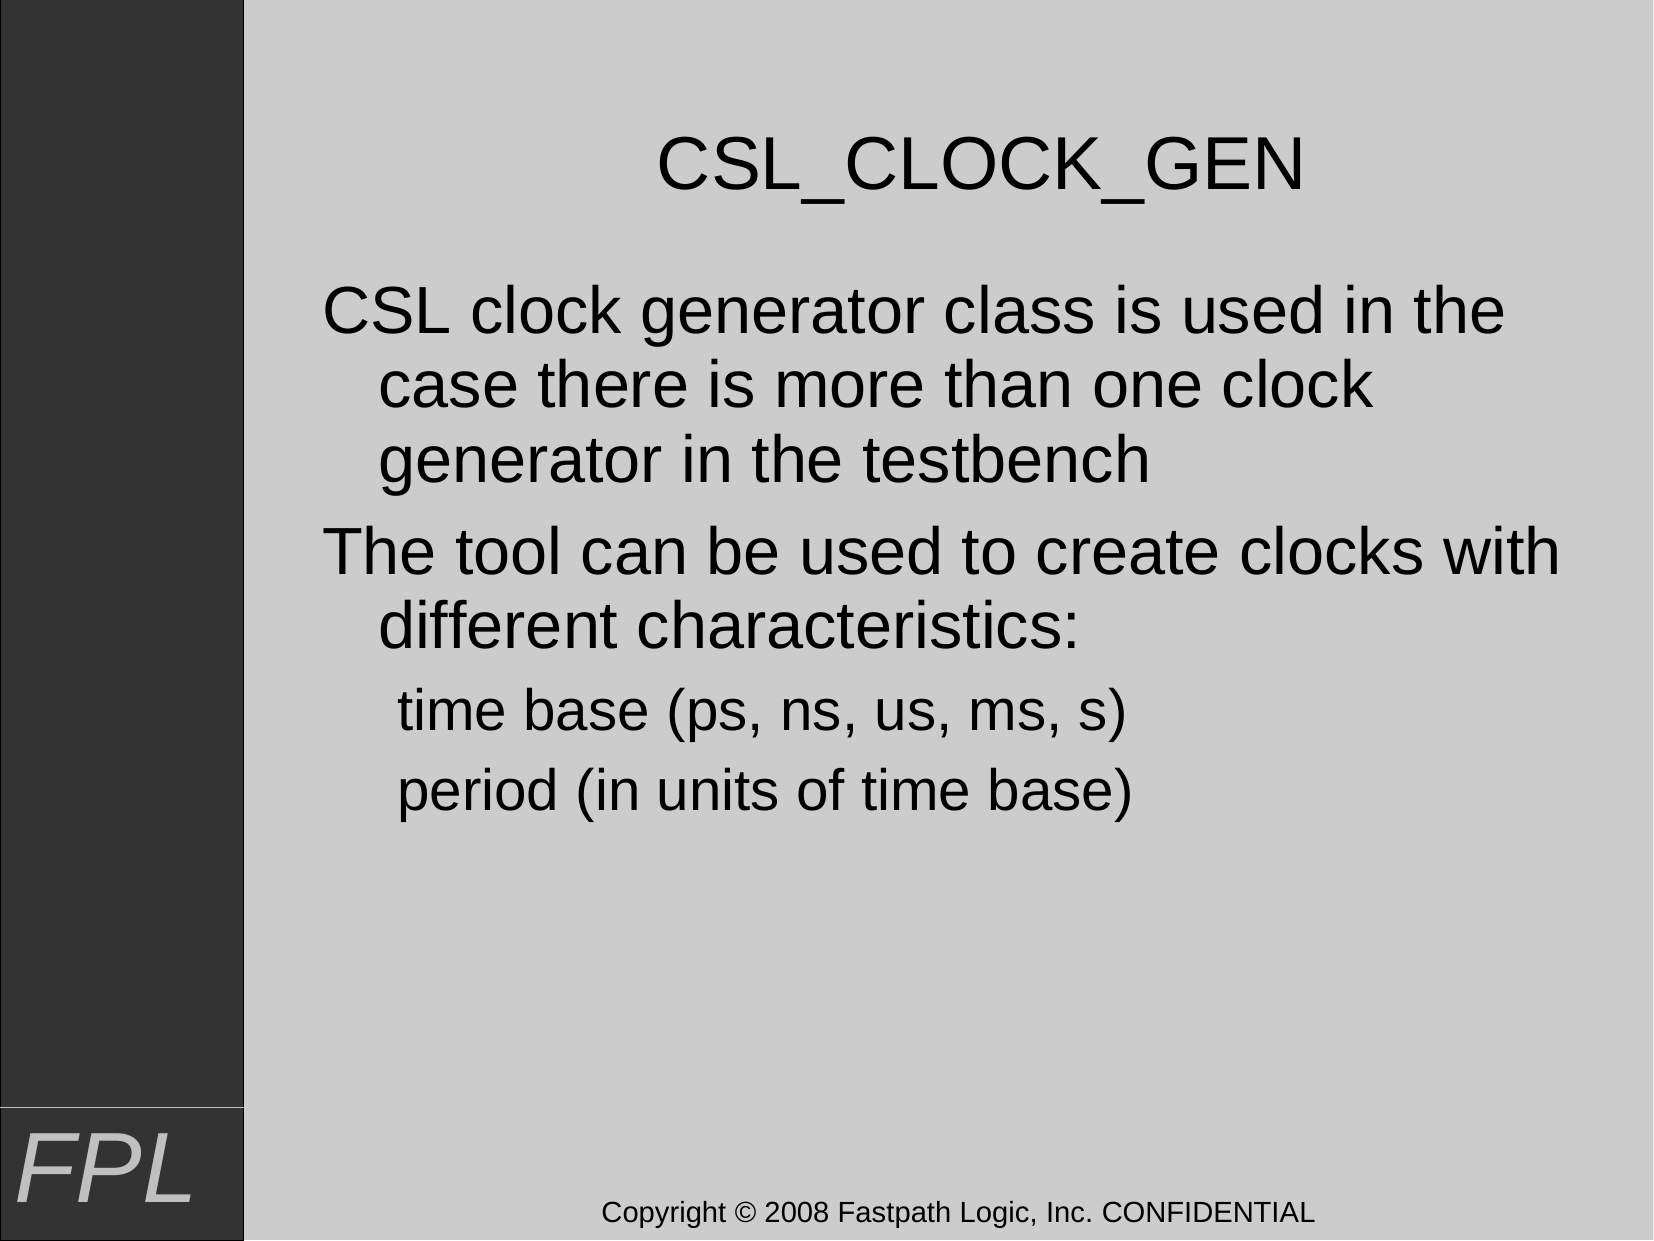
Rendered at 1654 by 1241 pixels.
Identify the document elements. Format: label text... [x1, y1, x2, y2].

title CSL_CLOCK_GEN [430, 55, 1534, 272]
list CSL clock generator class is used in the case there is more than one clock generator in the testbench The tool can be used to create clocks with different characteristics: time base (ps, ns, us, ms, s) period (in units of time base) [322, 272, 1635, 1179]
